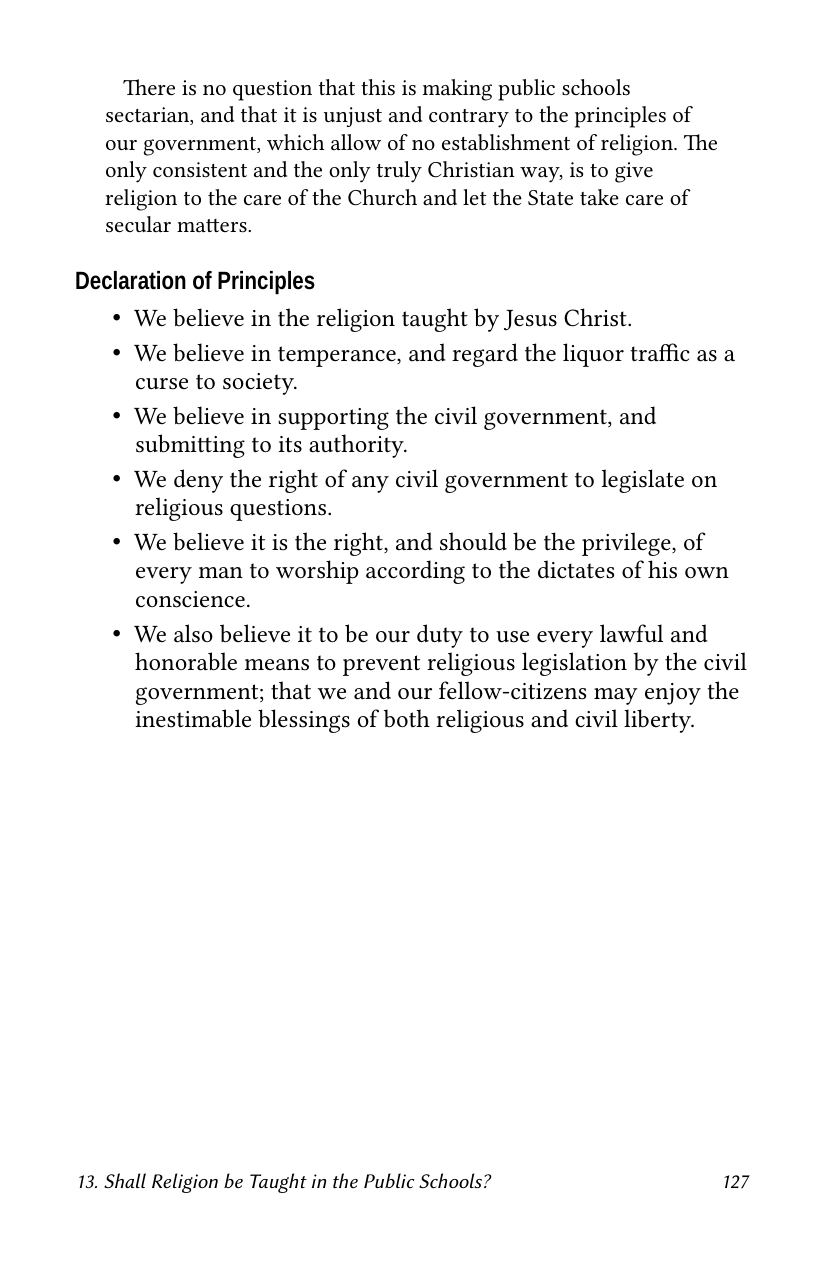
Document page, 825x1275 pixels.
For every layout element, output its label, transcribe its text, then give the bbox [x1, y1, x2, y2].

list We believe in temperance, and regard the liquor traffic as a curse to society. [112, 338, 750, 396]
list We believe it is the right, and should be the privilege, of every man to worship according to the dictates of his own conscience. [112, 528, 750, 613]
list We also believe it to be our duty to use every lawful and honorable means to prevent religious legislation by the civil government; that we and our fellow-citizens may enjoy the inestimable blessings of both religious and civil liberty. [112, 619, 750, 734]
list We deny the right of any civil government to legislate on religious questions. [112, 465, 750, 522]
list We believe in the religion taught by Jesus Christ. [112, 304, 750, 332]
list We believe in supporting the civil government, and submitting to its authority. [112, 402, 750, 459]
subtitle Declaration of Principles [75, 266, 750, 295]
text There is no question that this is making public schools sectarian, and that it is unjust and contrary to the principles of our government, which allow of no establishment of religion. The only consistent and the only truly Christian way, is to give religion to the care of the Church and let the State take care of secular matters. [105, 75, 720, 238]
